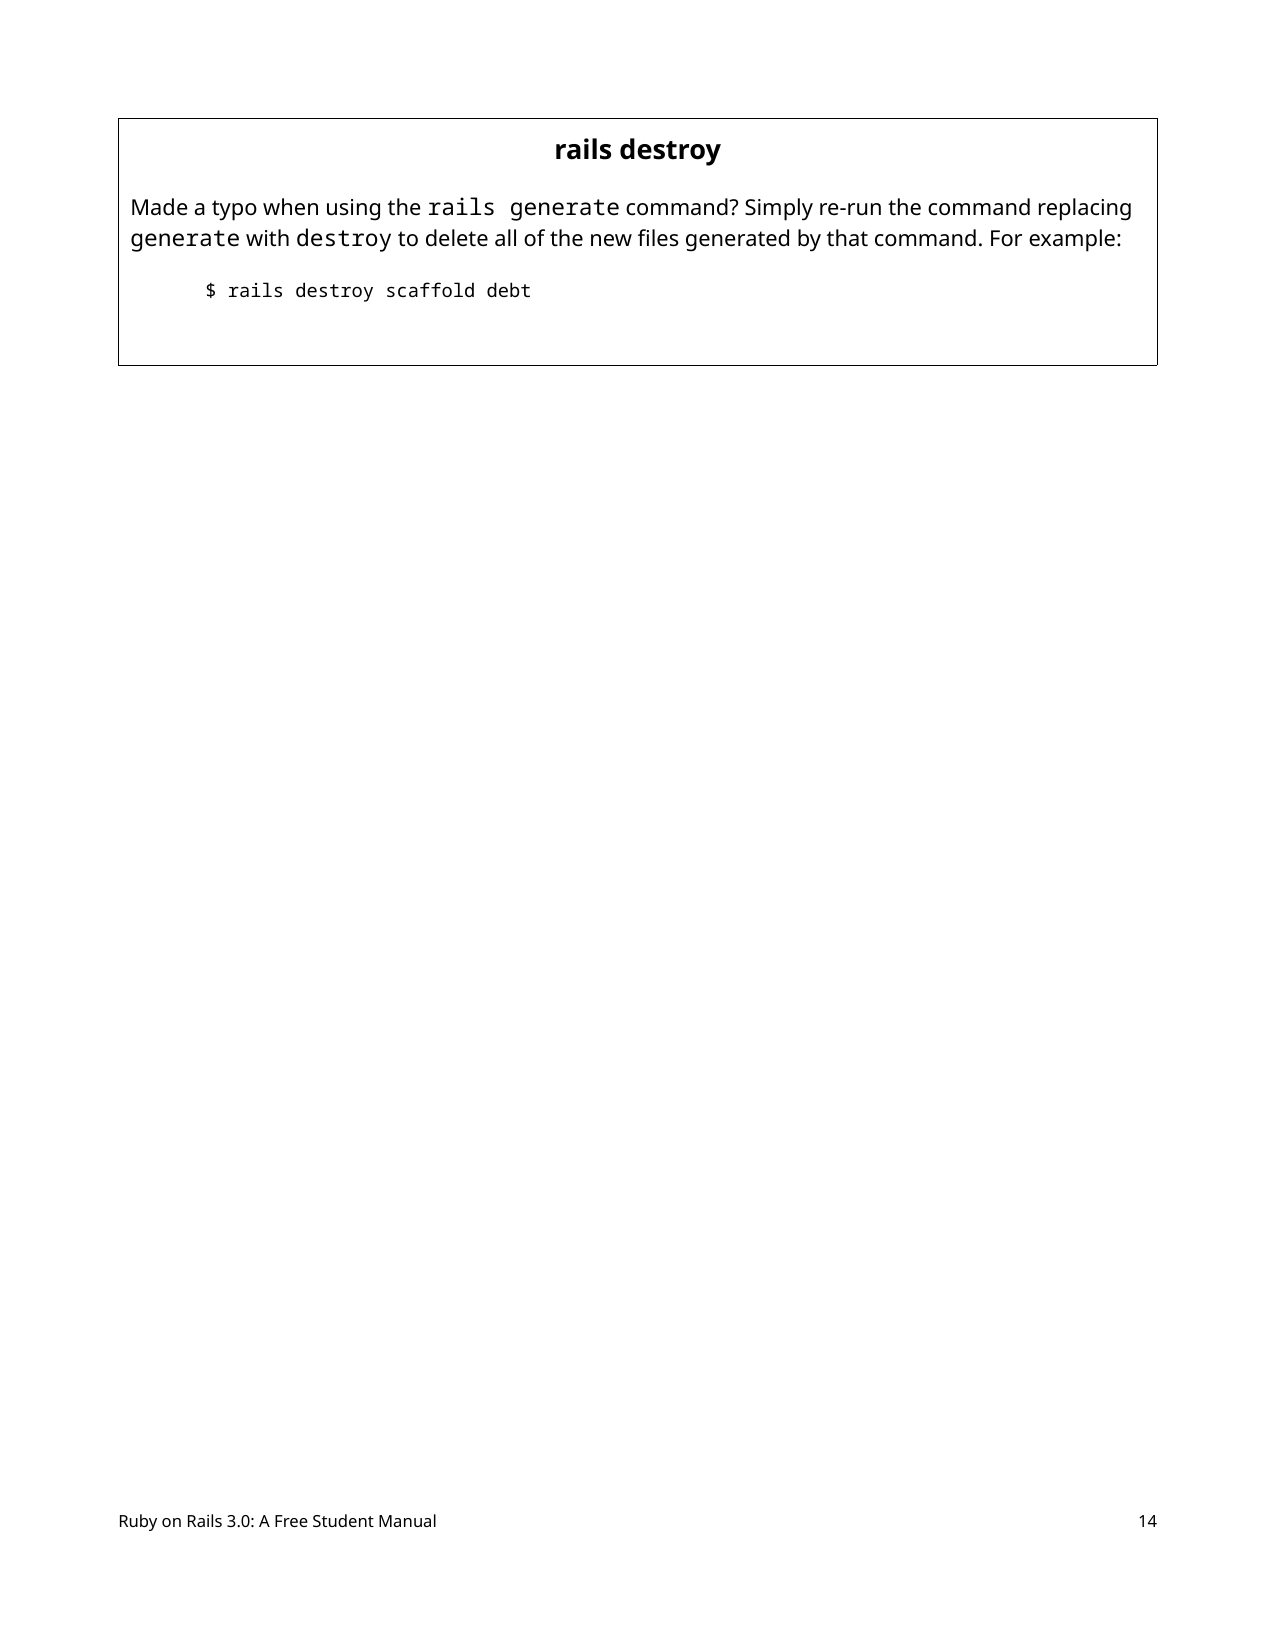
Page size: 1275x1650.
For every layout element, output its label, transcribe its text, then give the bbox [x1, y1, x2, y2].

table_header rails destroy Made a typo when using the rails generate command? Simply re-run the command replacing generate with destroy to delete all of the new files generated by that command. For example: $ rails destroy scaffold debt [119, 119, 1157, 364]
